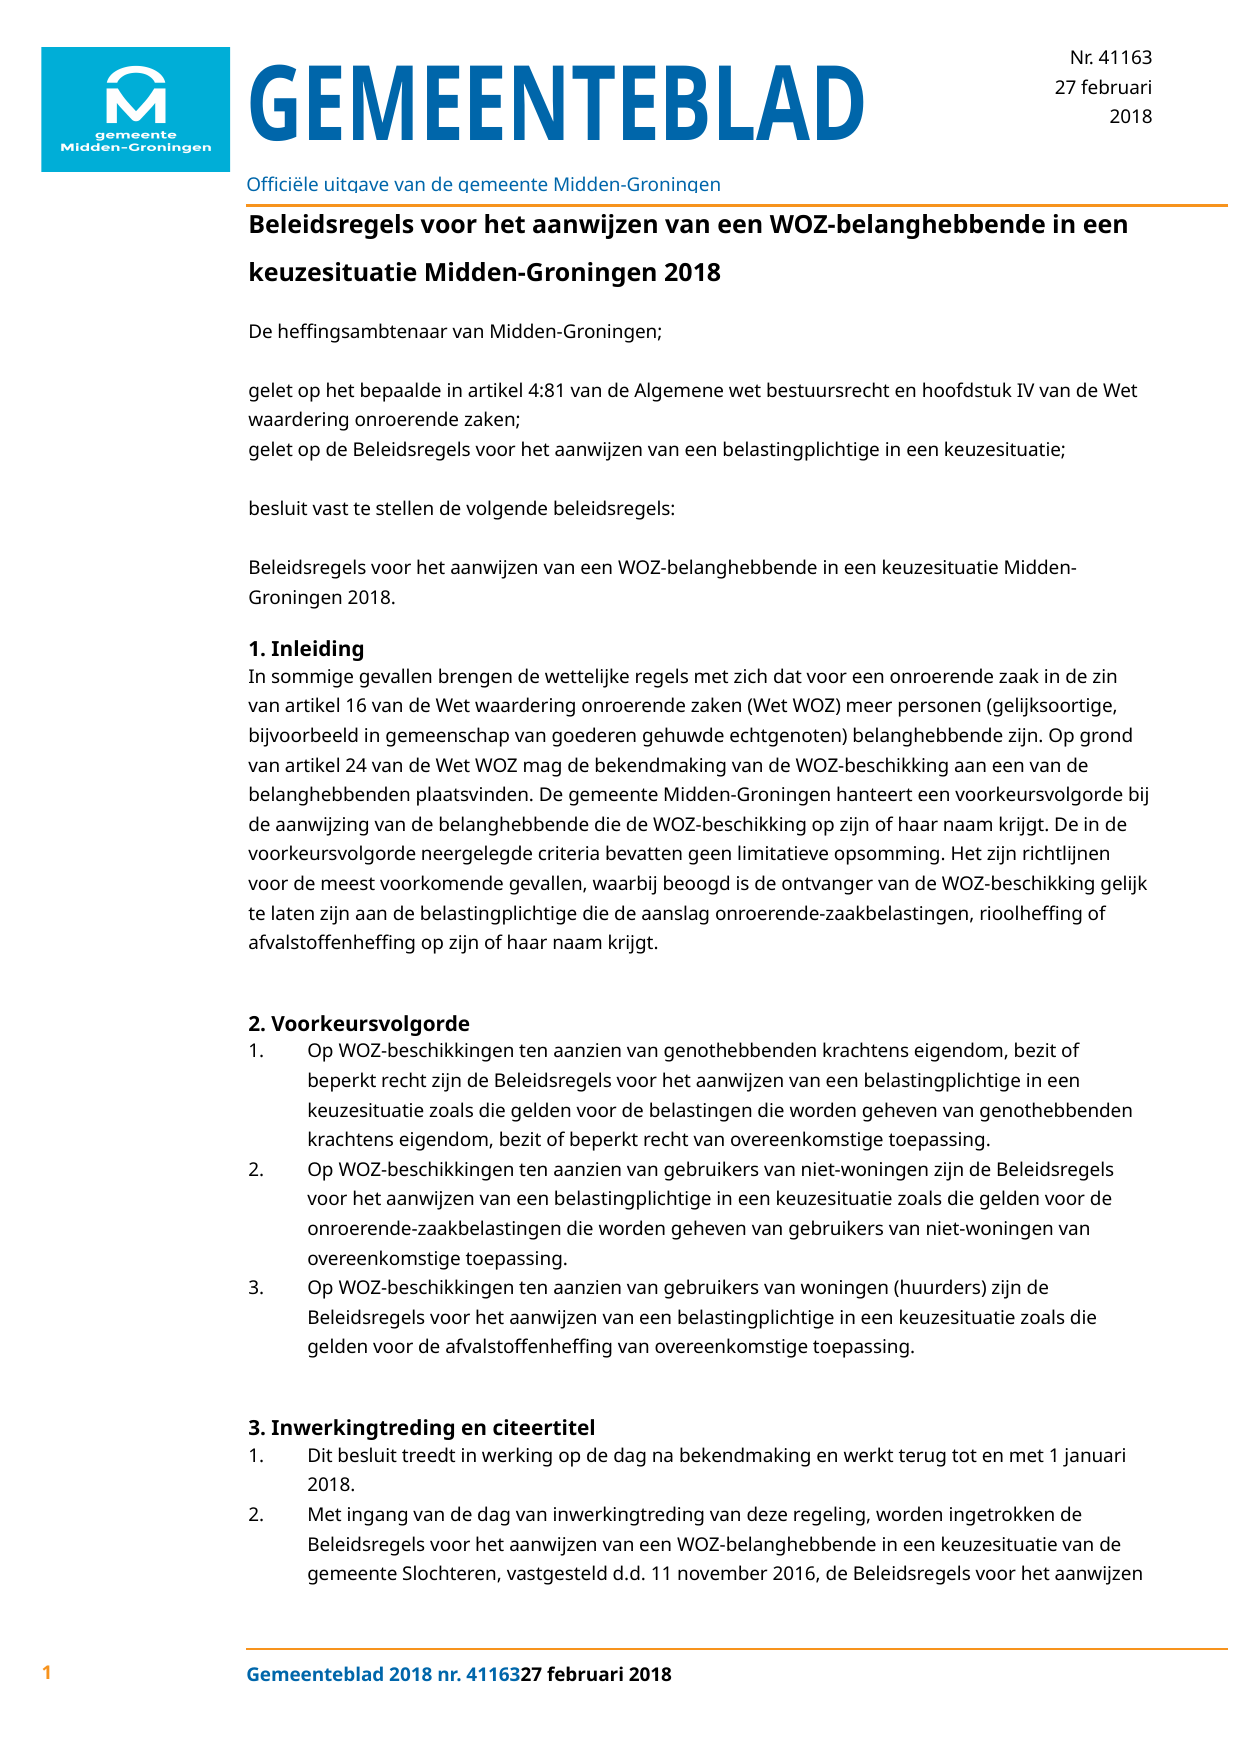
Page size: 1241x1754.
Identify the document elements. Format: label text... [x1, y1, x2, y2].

text gelet op het bepaalde in artikel 4:81 van de Algemene wet bestuursrecht en hoofdstuk IV van de Wet waardering onroerende zaken; [248, 377, 1152, 432]
picture [184, 146, 190, 153]
text 3. Inwerkingtreding en citeertitel [248, 1413, 1152, 1442]
list Op WOZ-beschikkingen ten aanzien van gebruikers van niet-woningen zijn de Beleidsregels voor het aanwijzen van een belastingplichtige in een keuzesituatie zoals die gelden voor de onroerende-zaakbelastingen die worden geheven van gebruikers van niet-woningen van overeenkomstige toepassing. [248, 1156, 1152, 1271]
text 2. Voorkeursvolgorde [248, 1009, 1152, 1038]
text 1. Inleiding [248, 634, 1152, 663]
text Beleidsregels voor het aanwijzen van een WOZ-belanghebbende in een keuzesituatie Midden-Groningen 2018. [248, 554, 1152, 610]
text besluit vast te stellen de volgende beleidsregels: [248, 495, 1152, 521]
text Beleidsregels voor het aanwijzen van een WOZ-belanghebbende in een keuzesituatie Midden-Groningen 2018 [248, 207, 1152, 288]
picture [107, 89, 165, 122]
picture [108, 66, 164, 82]
text De heffingsambtenaar van Midden-Groningen; [248, 318, 1152, 344]
list Met ingang van de dag van inwerkingtreding van deze regeling, worden ingetrokken de Beleidsregels voor het aanwijzen van een WOZ-belanghebbende in een keuzesituatie van de gemeente Slochteren, vastgesteld d.d. 11 november 2016, de Beleidsregels voor het aanwijzen [248, 1501, 1152, 1586]
list Dit besluit treedt in werking op de dag na bekendmaking en werkt terug tot en met 1 januari 2018. [248, 1442, 1152, 1497]
list Op WOZ-beschikkingen ten aanzien van gebruikers van woningen (huurders) zijn de Beleidsregels voor het aanwijzen van een belastingplichtige in een keuzesituatie zoals die gelden voor de afvalstoffenheffing van overeenkomstige toepassing. [248, 1274, 1152, 1359]
list Op WOZ-beschikkingen ten aanzien van genothebbenden krachtens eigendom, bezit of beperkt recht zijn de Beleidsregels voor het aanwijzen van een belastingplichtige in een keuzesituatie zoals die gelden voor de belastingen die worden geheven van genothebbenden krachtens eigendom, bezit of beperkt recht van overeenkomstige toepassing. [248, 1038, 1152, 1152]
text gelet op de Beleidsregels voor het aanwijzen van een belastingplichtige in een keuzesituatie; [248, 436, 1152, 462]
text In sommige gevallen brengen de wettelijke regels met zich dat voor een onroerende zaak in de zin van artikel 16 van de Wet waardering onroerende zaken (Wet WOZ) meer personen (gelijksoortige, bijvoorbeeld in gemeenschap van goederen gehuwde echtgenoten) belanghebbende zijn. Op grond van artikel 24 van de Wet WOZ mag de bekendmaking van de WOZ-beschikking aan een van de belanghebbenden plaatsvinden. De gemeente Midden-Groningen hanteert een voorkeursvolgorde bij de aanwijzing van de belanghebbende die de WOZ-beschikking op zijn of haar naam krijgt. De in de voorkeursvolgorde neergelegde criteria bevatten geen limitatieve opsomming. Het zijn richtlijnen voor de meest voorkomende gevallen, waarbij beoogd is de ontvanger van de WOZ-beschikking gelijk te laten zijn aan de belastingplichtige die de aanslag onroerende-zaakbelastingen, rioolheffing of afvalstoffenheffing op zijn of haar naam krijgt. [248, 663, 1152, 955]
